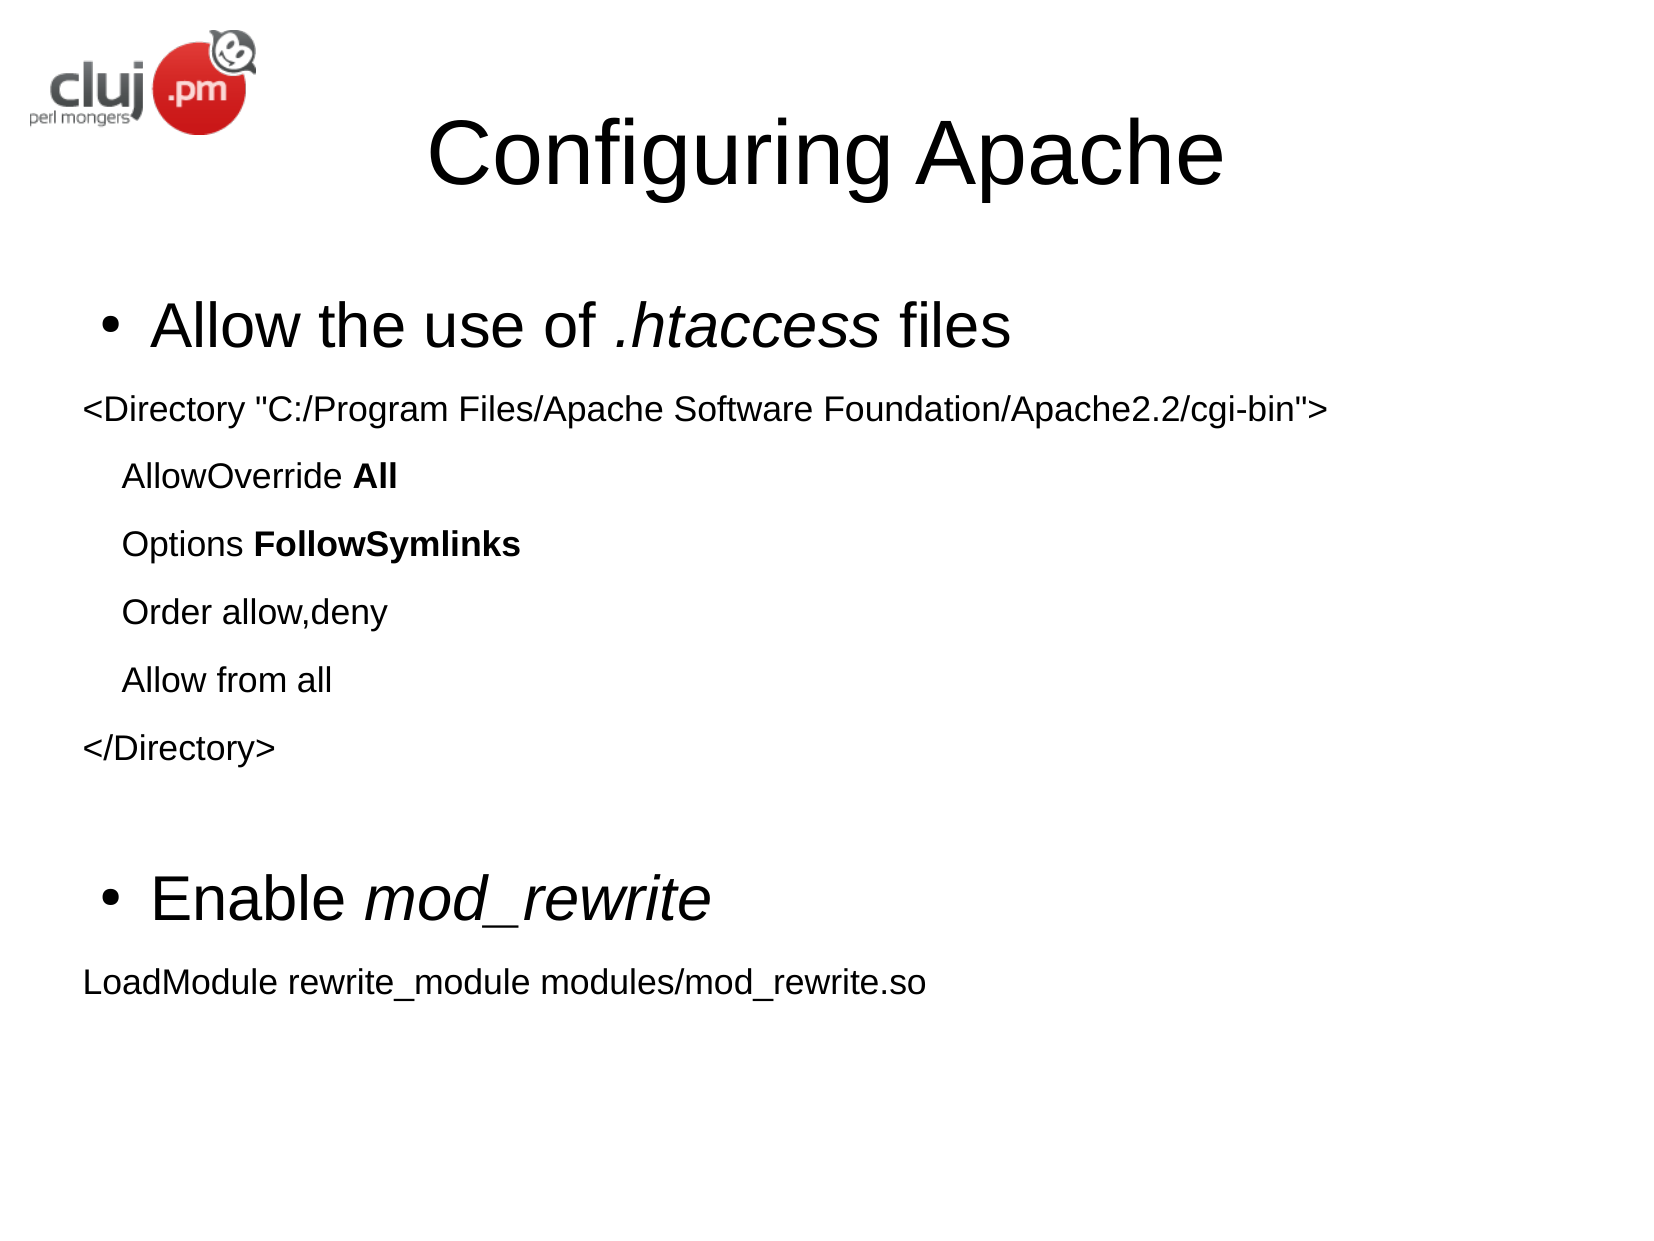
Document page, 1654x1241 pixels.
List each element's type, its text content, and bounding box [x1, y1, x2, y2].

list Allow the use of .htaccess files <Directory "C:/Program Files/Apache Software Foundation/Apache2.2/cgi-bin"> AllowOverride All Options FollowSymlinks Order allow,deny Allow from all </Directory> Enable mod_rewrite LoadModule rewrite_module modules/mod_rewrite.so [82, 290, 1538, 1010]
picture [30, 30, 256, 135]
title Configuring Apache [82, 49, 1571, 257]
